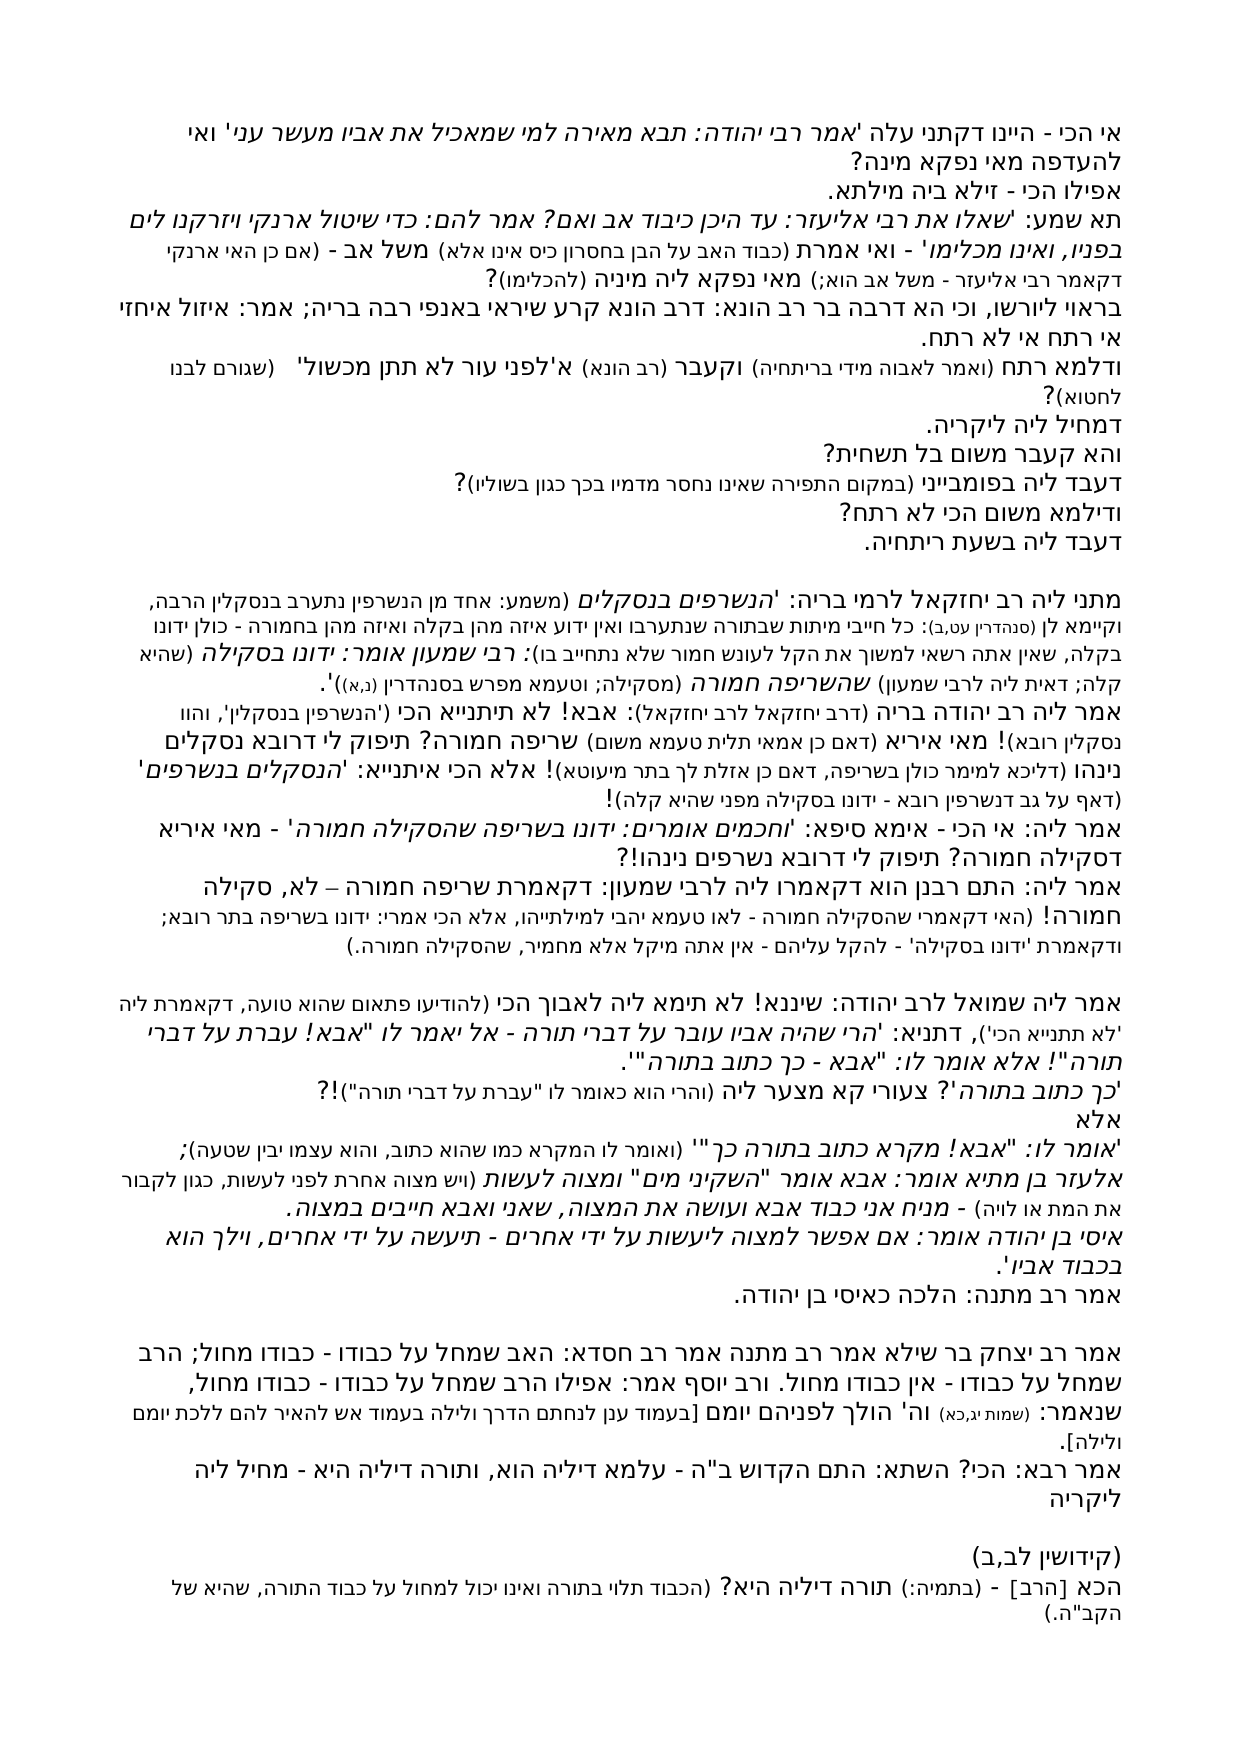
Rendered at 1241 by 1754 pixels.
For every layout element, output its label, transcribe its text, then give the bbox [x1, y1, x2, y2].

text אלא [118, 1105, 1122, 1134]
text אמר רב יצחק בר שילא אמר רב מתנה אמר רב חסדא: האב שמחל על כבודו - כבודו מחול; הרב שמחל על כבודו - אין כבודו מחול. ורב יוסף אמר: אפילו הרב שמחל על כבודו - כבודו מחול, שנאמר: (שמות יג,כא) וה' הולך לפניהם יומם [בעמוד ענן לנחתם הדרך ולילה בעמוד אש להאיר להם ללכת יומם ולילה]. [118, 1338, 1122, 1455]
text אמר ליה שמואל לרב יהודה: שיננא! לא תימא ליה לאבוך הכי (להודיעו פתאום שהוא טועה, דקאמרת ליה 'לא תתנייא הכי'), דתניא: 'הרי שהיה אביו עובר על דברי תורה - אל יאמר לו "אבא! עברת על דברי תורה"! אלא אומר לו: "אבא - כך כתוב בתורה"'. [118, 988, 1122, 1076]
text דמחיל ליה ליקריה. [118, 410, 1122, 439]
text והא קעבר משום בל תשחית? [118, 439, 1122, 468]
text אפילו הכי - זילא ביה מילתא. [118, 177, 1122, 206]
text 'אומר לו: "אבא! מקרא כתוב בתורה כך"' (ואומר לו המקרא כמו שהוא כתוב, והוא עצמו יבין שטעה); [118, 1134, 1122, 1164]
text תא שמע: 'שאלו את רבי אליעזר: עד היכן כיבוד אב ואם? אמר להם: כדי שיטול ארנקי ויזרקנו לים בפניו, ואינו מכלימו' - ואי אמרת (כבוד האב על הבן בחסרון כיס אינו אלא) משל אב - (אם כן האי ארנקי דקאמר רבי אליעזר - משל אב הוא;) מאי נפקא ליה מיניה (להכלימו)? [118, 206, 1122, 293]
text ודלמא רתח (ואמר לאבוה מידי בריתחיה) וקעבר (רב הונא) א'לפני עור לא תתן מכשול' (שגורם לבנו לחטוא)? [118, 352, 1122, 410]
text אמר ליה רב יהודה בריה (דרב יחזקאל לרב יחזקאל): אבא! לא תיתנייא הכי ('הנשרפין בנסקלין', והוו נסקלין רובא)! מאי איריא (דאם כן אמאי תלית טעמא משום) שריפה חמורה? תיפוק לי דרובא נסקלים נינהו (דליכא למימר כולן בשריפה, דאם כן אזלת לך בתר מיעוטא)! אלא הכי איתנייא: 'הנסקלים בנשרפים' (דאף על גב דנשרפין רובא - ידונו בסקילה מפני שהיא קלה)! [118, 697, 1122, 814]
text אמר ליה: התם רבנן הוא דקאמרו ליה לרבי שמעון: דקאמרת שריפה חמורה – לא, סקילה חמורה! (האי דקאמרי שהסקילה חמורה - לאו טעמא יהבי למילתייהו, אלא הכי אמרי: ידונו בשריפה בתר רובא; ודקאמרת 'ידונו בסקילה' - להקל עליהם - אין אתה מיקל אלא מחמיר, שהסקילה חמורה.) [118, 872, 1122, 960]
text אי הכי - היינו דקתני עלה 'אמר רבי יהודה: תבא מאירה למי שמאכיל את אביו מעשר עני' ואי להעדפה מאי נפקא מינה? [118, 118, 1122, 177]
text ודילמא משום הכי לא רתח? [118, 498, 1122, 527]
text אלעזר בן מתיא אומר: אבא אומר "השקיני מים" ומצוה לעשות (ויש מצוה אחרת לפני לעשות, כגון לקבור את המת או לויה) - מניח אני כבוד אבא ועושה את המצוה, שאני ואבא חייבים במצוה. [118, 1164, 1122, 1222]
text דעבד ליה בפומבייני (במקום התפירה שאינו נחסר מדמיו בכך כגון בשוליו)? [118, 468, 1122, 498]
text אמר רב מתנה: הלכה כאיסי בן יהודה. [118, 1281, 1122, 1310]
text 'כך כתוב בתורה'? צעורי קא מצער ליה (והרי הוא כאומר לו "עברת על דברי תורה")!? [118, 1076, 1122, 1105]
text דעבד ליה בשעת ריתחיה. [118, 527, 1122, 556]
text אמר ליה: אי הכי - אימא סיפא: 'וחכמים אומרים: ידונו בשריפה שהסקילה חמורה' - מאי איריא דסקילה חמורה? תיפוק לי דרובא נשרפים נינהו!? [118, 814, 1122, 872]
text איסי בן יהודה אומר: אם אפשר למצוה ליעשות על ידי אחרים - תיעשה על ידי אחרים, וילך הוא בכבוד אביו'. [118, 1222, 1122, 1281]
text (קידושין לב,ב) [118, 1542, 1122, 1572]
text מתני ליה רב יחזקאל לרמי בריה: 'הנשרפים בנסקלים (משמע: אחד מן הנשרפין נתערב בנסקלין הרבה, וקיימא לן (סנהדרין עט,ב): כל חייבי מיתות שבתורה שנתערבו ואין ידוע איזה מהן בקלה ואיזה מהן בחמורה - כולן ידונו בקלה, שאין אתה רשאי למשוך את הקל לעונש חמור שלא נתחייב בו): רבי שמעון אומר: ידונו בסקילה (שהיא קלה; דאית ליה לרבי שמעון) שהשריפה חמורה (מסקילה; וטעמא מפרש בסנהדרין (נ,א))'. [118, 585, 1122, 697]
text בראוי ליורשו, וכי הא דרבה בר רב הונא: דרב הונא קרע שיראי באנפי רבה בריה; אמר: איזול איחזי אי רתח אי לא רתח. [118, 293, 1122, 352]
text הכא [הרב] - (בתמיה:) תורה דיליה היא? (הכבוד תלוי בתורה ואינו יכול למחול על כבוד התורה, שהיא של הקב"ה.) [118, 1572, 1122, 1625]
text אמר רבא: הכי? השתא: התם הקדוש ב"ה - עלמא דיליה הוא, ותורה דיליה היא - מחיל ליה ליקריה [118, 1455, 1122, 1514]
